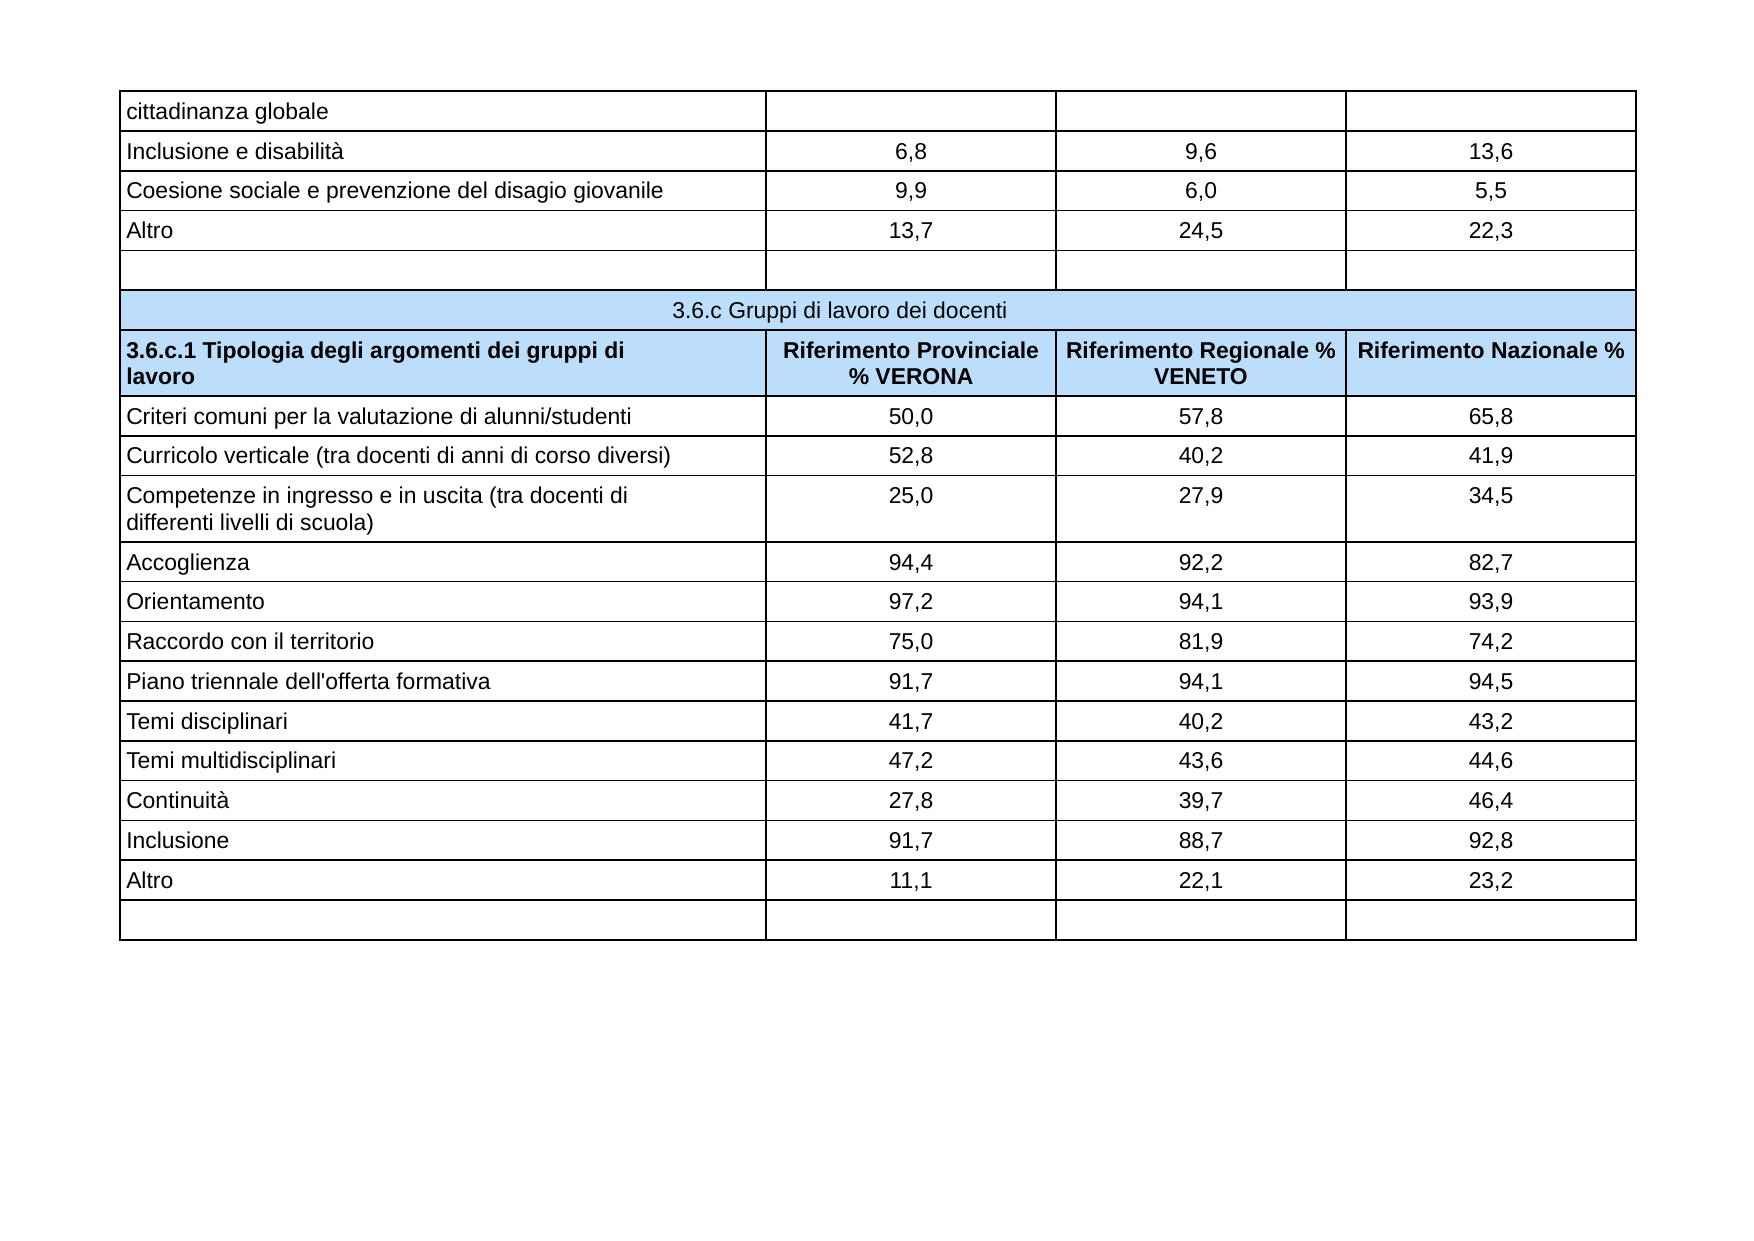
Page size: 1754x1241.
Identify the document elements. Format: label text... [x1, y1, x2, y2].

table_cell 41,7 [767, 702, 1055, 740]
table_cell 93,9 [1347, 582, 1635, 621]
table_cell Riferimento Provinciale % VERONA [767, 331, 1055, 395]
table_cell 97,2 [767, 582, 1055, 621]
table_cell 94,5 [1347, 662, 1635, 700]
table_cell 40,2 [1057, 437, 1345, 475]
table_cell 43,2 [1347, 702, 1635, 740]
table_cell [1347, 251, 1635, 289]
table_cell [767, 251, 1055, 289]
table_cell 81,9 [1057, 622, 1345, 660]
table_cell 41,9 [1347, 437, 1635, 475]
table_cell 94,4 [767, 543, 1055, 581]
table_cell 9,9 [767, 172, 1055, 210]
table_cell 88,7 [1057, 821, 1345, 859]
table_cell 22,1 [1057, 861, 1345, 899]
table_cell Accoglienza [121, 543, 765, 581]
table_cell [767, 92, 1055, 130]
table_cell 40,2 [1057, 702, 1345, 740]
table_cell [1057, 92, 1345, 130]
table_cell 52,8 [767, 437, 1055, 475]
table_cell 13,6 [1347, 132, 1635, 170]
table_cell 57,8 [1057, 397, 1345, 435]
table_cell 43,6 [1057, 742, 1345, 780]
table_cell 44,6 [1347, 742, 1635, 780]
table_cell [1347, 901, 1635, 939]
table_cell 3.6.c.1 Tipologia degli argomenti dei gruppi di lavoro [121, 331, 765, 395]
table_cell 25,0 [767, 476, 1055, 541]
table_cell [1057, 901, 1345, 939]
table_cell Continuità [121, 781, 765, 819]
table_cell [1347, 92, 1635, 130]
table_cell Riferimento Regionale % VENETO [1057, 331, 1345, 395]
table_cell 75,0 [767, 622, 1055, 660]
table_cell 22,3 [1347, 211, 1635, 249]
table_cell Piano triennale dell'offerta formativa [121, 662, 765, 700]
table_cell Riferimento Nazionale % [1347, 331, 1635, 395]
table_cell 23,2 [1347, 861, 1635, 899]
table_cell 6,0 [1057, 172, 1345, 210]
table_cell Curricolo verticale (tra docenti di anni di corso diversi) [121, 437, 765, 475]
table_cell 5,5 [1347, 172, 1635, 210]
table_cell 92,2 [1057, 543, 1345, 581]
table_cell 46,4 [1347, 781, 1635, 819]
table_cell 39,7 [1057, 781, 1345, 819]
table_cell Inclusione [121, 821, 765, 859]
table_cell Competenze in ingresso e in uscita (tra docenti di differenti livelli di scuola) [121, 476, 765, 541]
table_cell 92,8 [1347, 821, 1635, 859]
table_cell 6,8 [767, 132, 1055, 170]
table_cell 24,5 [1057, 211, 1345, 249]
table_cell 34,5 [1347, 476, 1635, 541]
table_cell 91,7 [767, 821, 1055, 859]
table_cell 27,9 [1057, 476, 1345, 541]
table_cell 11,1 [767, 861, 1055, 899]
table_cell Inclusione e disabilità [121, 132, 765, 170]
table_cell Raccordo con il territorio [121, 622, 765, 660]
table_cell Temi multidisciplinari [121, 742, 765, 780]
table_cell 74,2 [1347, 622, 1635, 660]
table_cell Altro [121, 211, 765, 249]
table_cell 50,0 [767, 397, 1055, 435]
table_cell [121, 251, 765, 289]
table_cell 47,2 [767, 742, 1055, 780]
table_cell 91,7 [767, 662, 1055, 700]
table_cell Criteri comuni per la valutazione di alunni/studenti [121, 397, 765, 435]
table_cell 94,1 [1057, 662, 1345, 700]
table_cell [767, 901, 1055, 939]
table_cell 82,7 [1347, 543, 1635, 581]
table_cell cittadinanza globale [121, 92, 765, 130]
table_cell 13,7 [767, 211, 1055, 249]
table_cell Coesione sociale e prevenzione del disagio giovanile [121, 172, 765, 210]
table_cell 3.6.c Gruppi di lavoro dei docenti [121, 291, 1635, 329]
table_cell Temi disciplinari [121, 702, 765, 740]
table_cell 94,1 [1057, 582, 1345, 621]
table_cell [1057, 251, 1345, 289]
table_cell 65,8 [1347, 397, 1635, 435]
table_cell Altro [121, 861, 765, 899]
table_cell 27,8 [767, 781, 1055, 819]
table_cell [121, 901, 765, 939]
table_cell Orientamento [121, 582, 765, 621]
table_cell 9,6 [1057, 132, 1345, 170]
